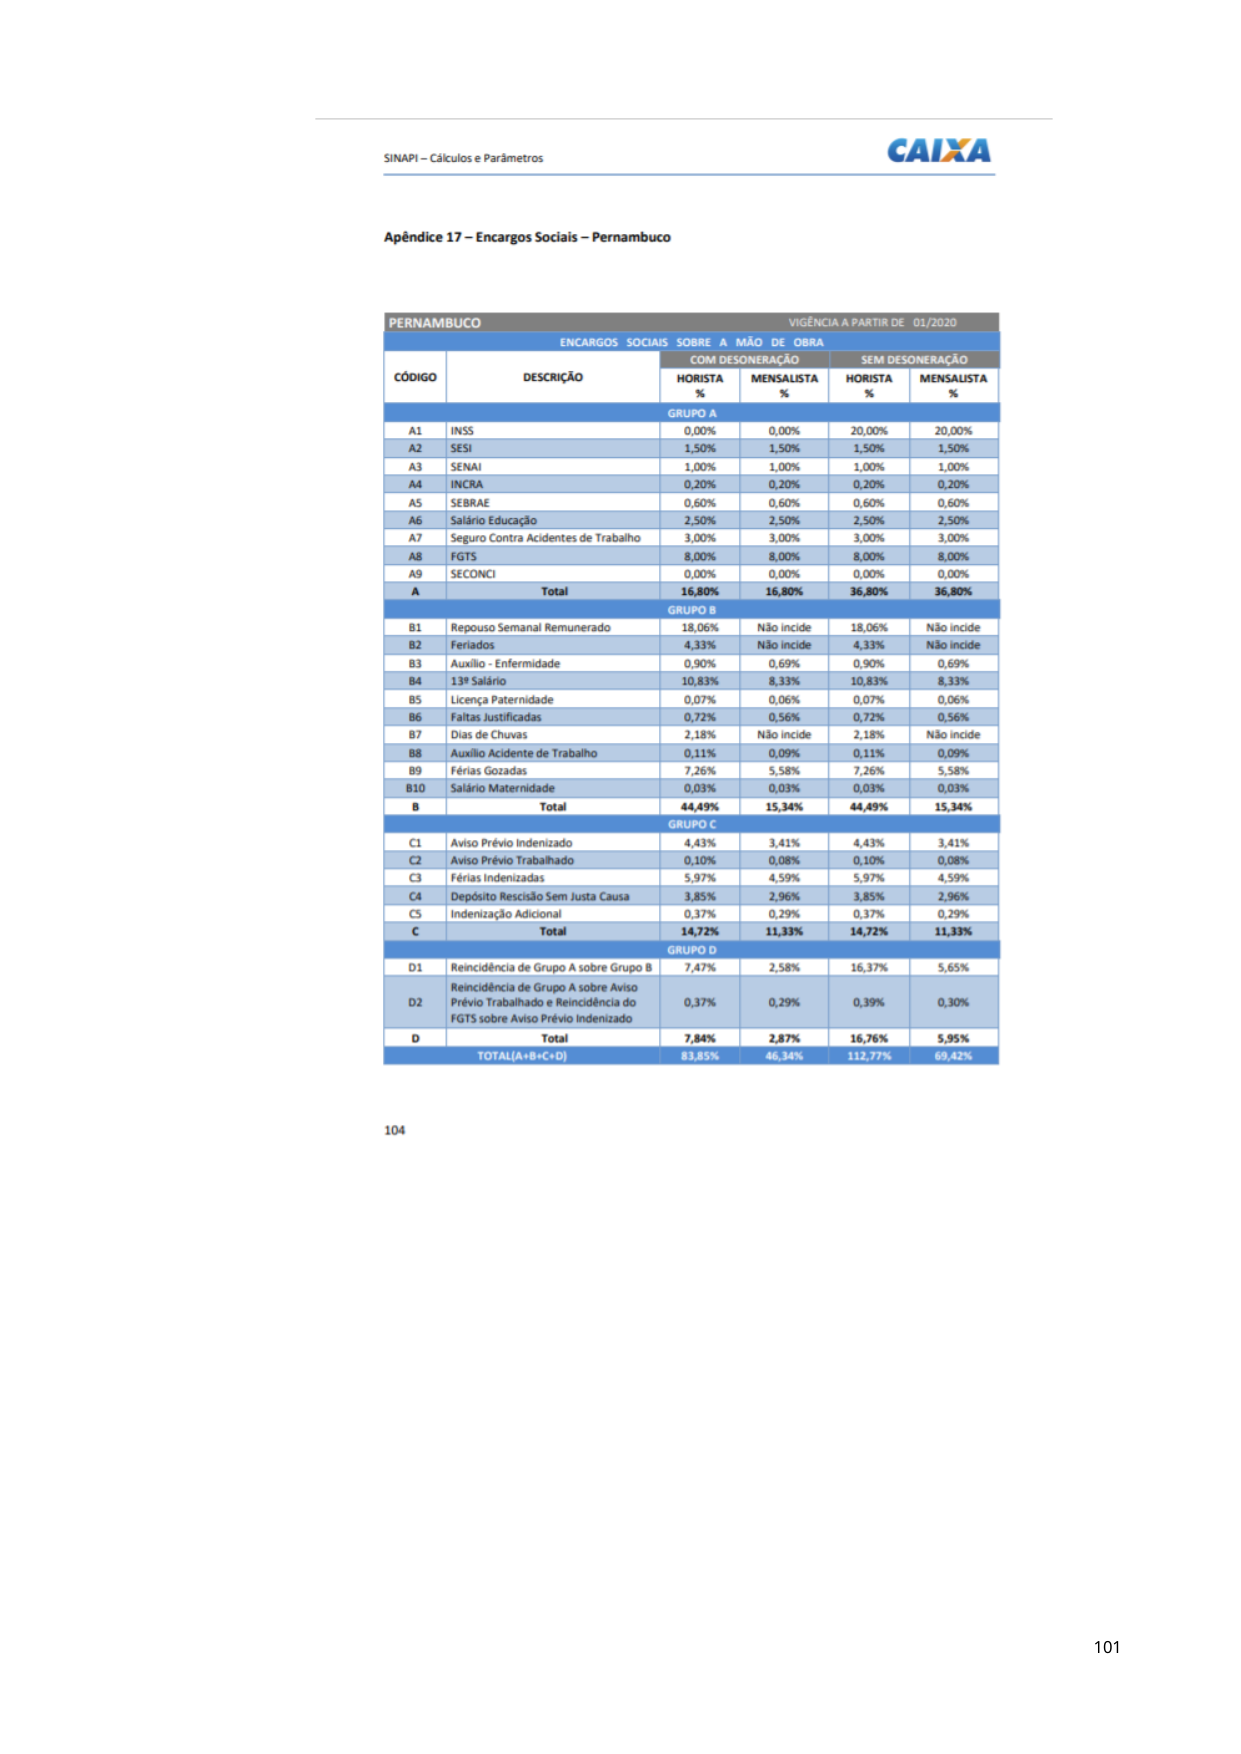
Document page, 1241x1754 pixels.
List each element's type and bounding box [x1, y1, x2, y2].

picture [439, 118, 902, 1164]
